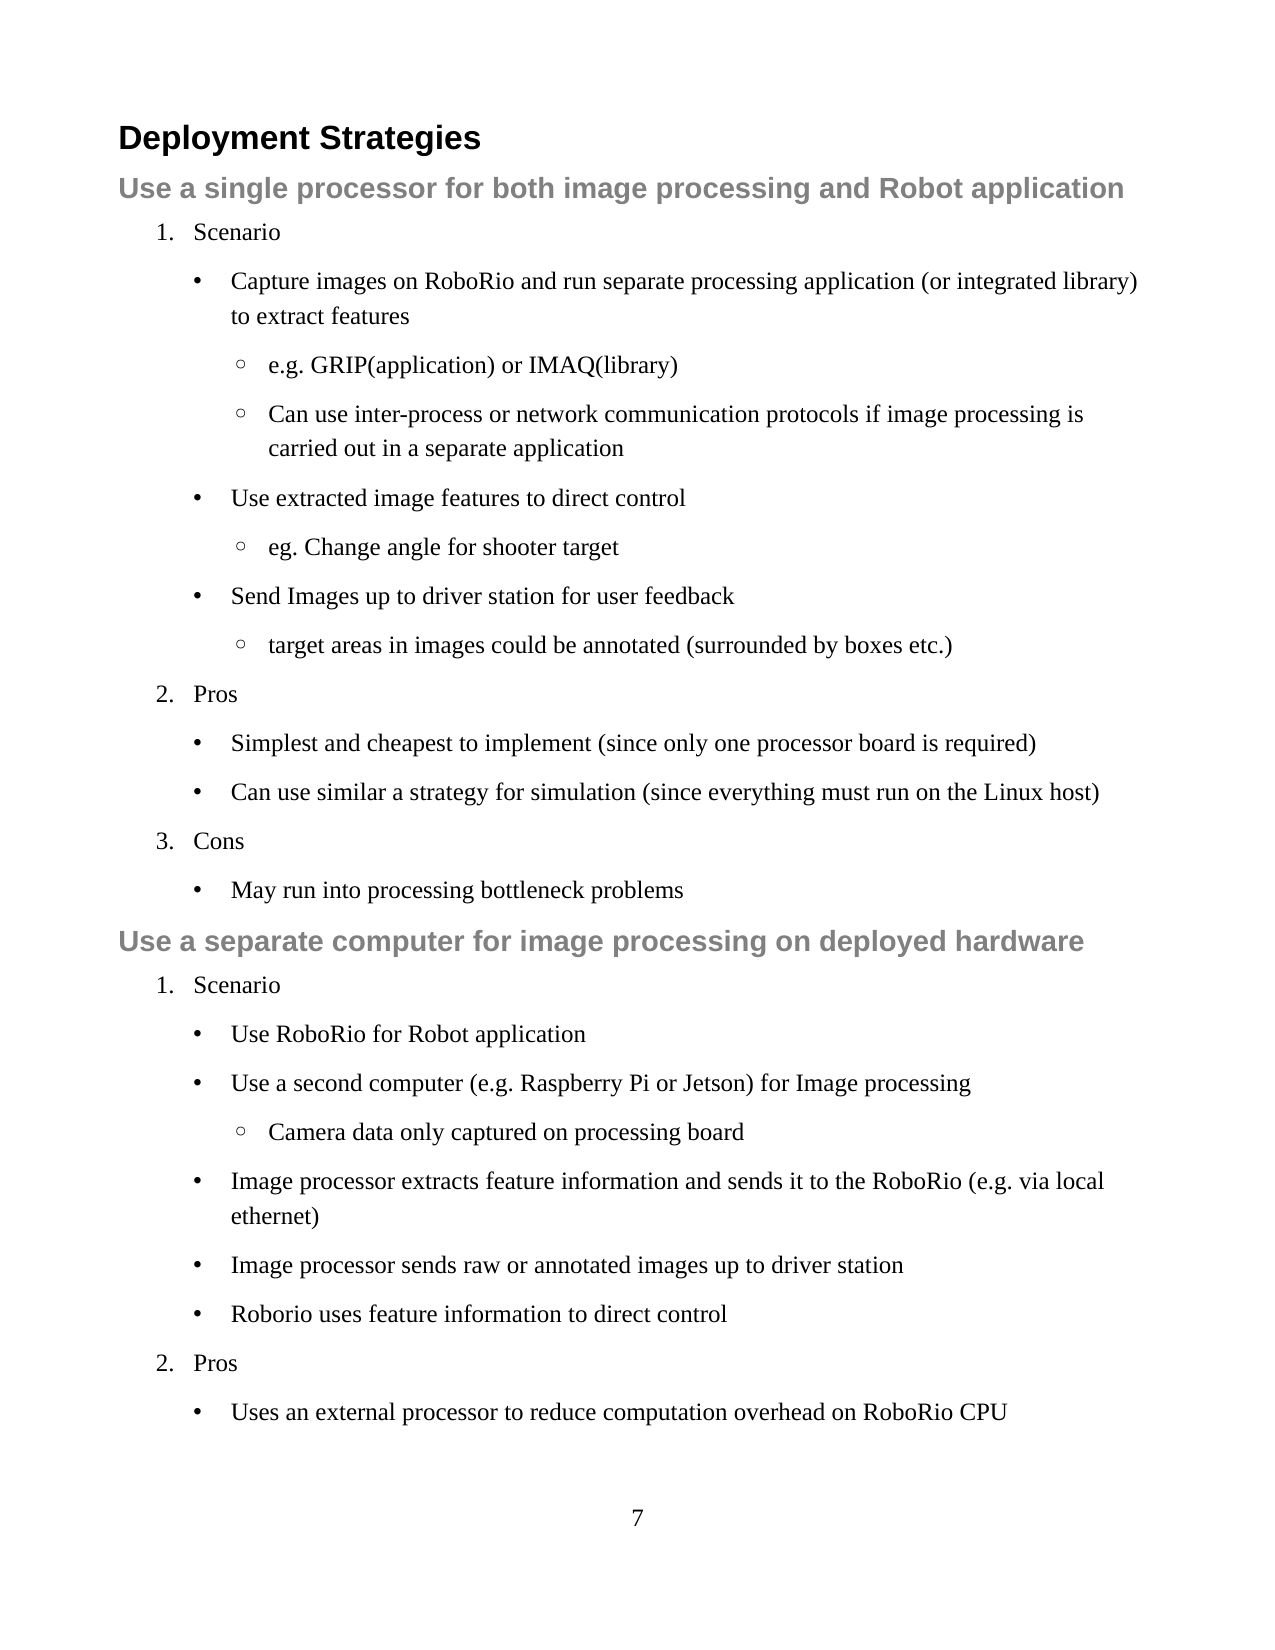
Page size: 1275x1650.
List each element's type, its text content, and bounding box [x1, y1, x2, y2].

list eg. Change angle for shooter target [231, 532, 1157, 560]
list Cons [156, 826, 1157, 855]
list Pros [156, 1348, 1157, 1377]
list Simplest and cheapest to implement (since only one processor board is required) [193, 728, 1157, 757]
subtitle Use a single processor for both image processing and Robot application [118, 171, 1157, 205]
list Uses an external processor to reduce computation overhead on RoboRio CPU [193, 1397, 1157, 1426]
list Roborio uses feature information to direct control [193, 1299, 1157, 1328]
list Capture images on RoboRio and run separate processing application (or integrated library) to extract features [193, 266, 1157, 330]
list Send Images up to driver station for user feedback [193, 581, 1157, 609]
list Use a second computer (e.g. Raspberry Pi or Jetson) for Image processing [193, 1068, 1157, 1097]
list Use RoboRio for Robot application [193, 1019, 1157, 1048]
list Image processor extracts feature information and sends it to the RoboRio (e.g. via local ethernet) [193, 1166, 1157, 1230]
list Camera data only captured on processing board [231, 1117, 1157, 1146]
list e.g. GRIP(application) or IMAQ(library) [231, 350, 1157, 379]
list Use extracted image features to direct control [193, 483, 1157, 511]
list Image processor sends raw or annotated images up to driver station [193, 1250, 1157, 1279]
list Pros [156, 679, 1157, 708]
list Can use inter-process or network communication protocols if image processing is carried out in a separate application [231, 399, 1157, 462]
list Scenario [156, 217, 1157, 246]
list Scenario [156, 970, 1157, 999]
subtitle Use a separate computer for image processing on deployed hardware [118, 924, 1157, 958]
list May run into processing bottleneck problems [193, 875, 1157, 904]
subtitle Deployment Strategies [118, 118, 1157, 157]
list target areas in images could be annotated (surrounded by boxes etc.) [231, 630, 1157, 658]
list Can use similar a strategy for simulation (since everything must run on the Linux host) [193, 777, 1157, 806]
